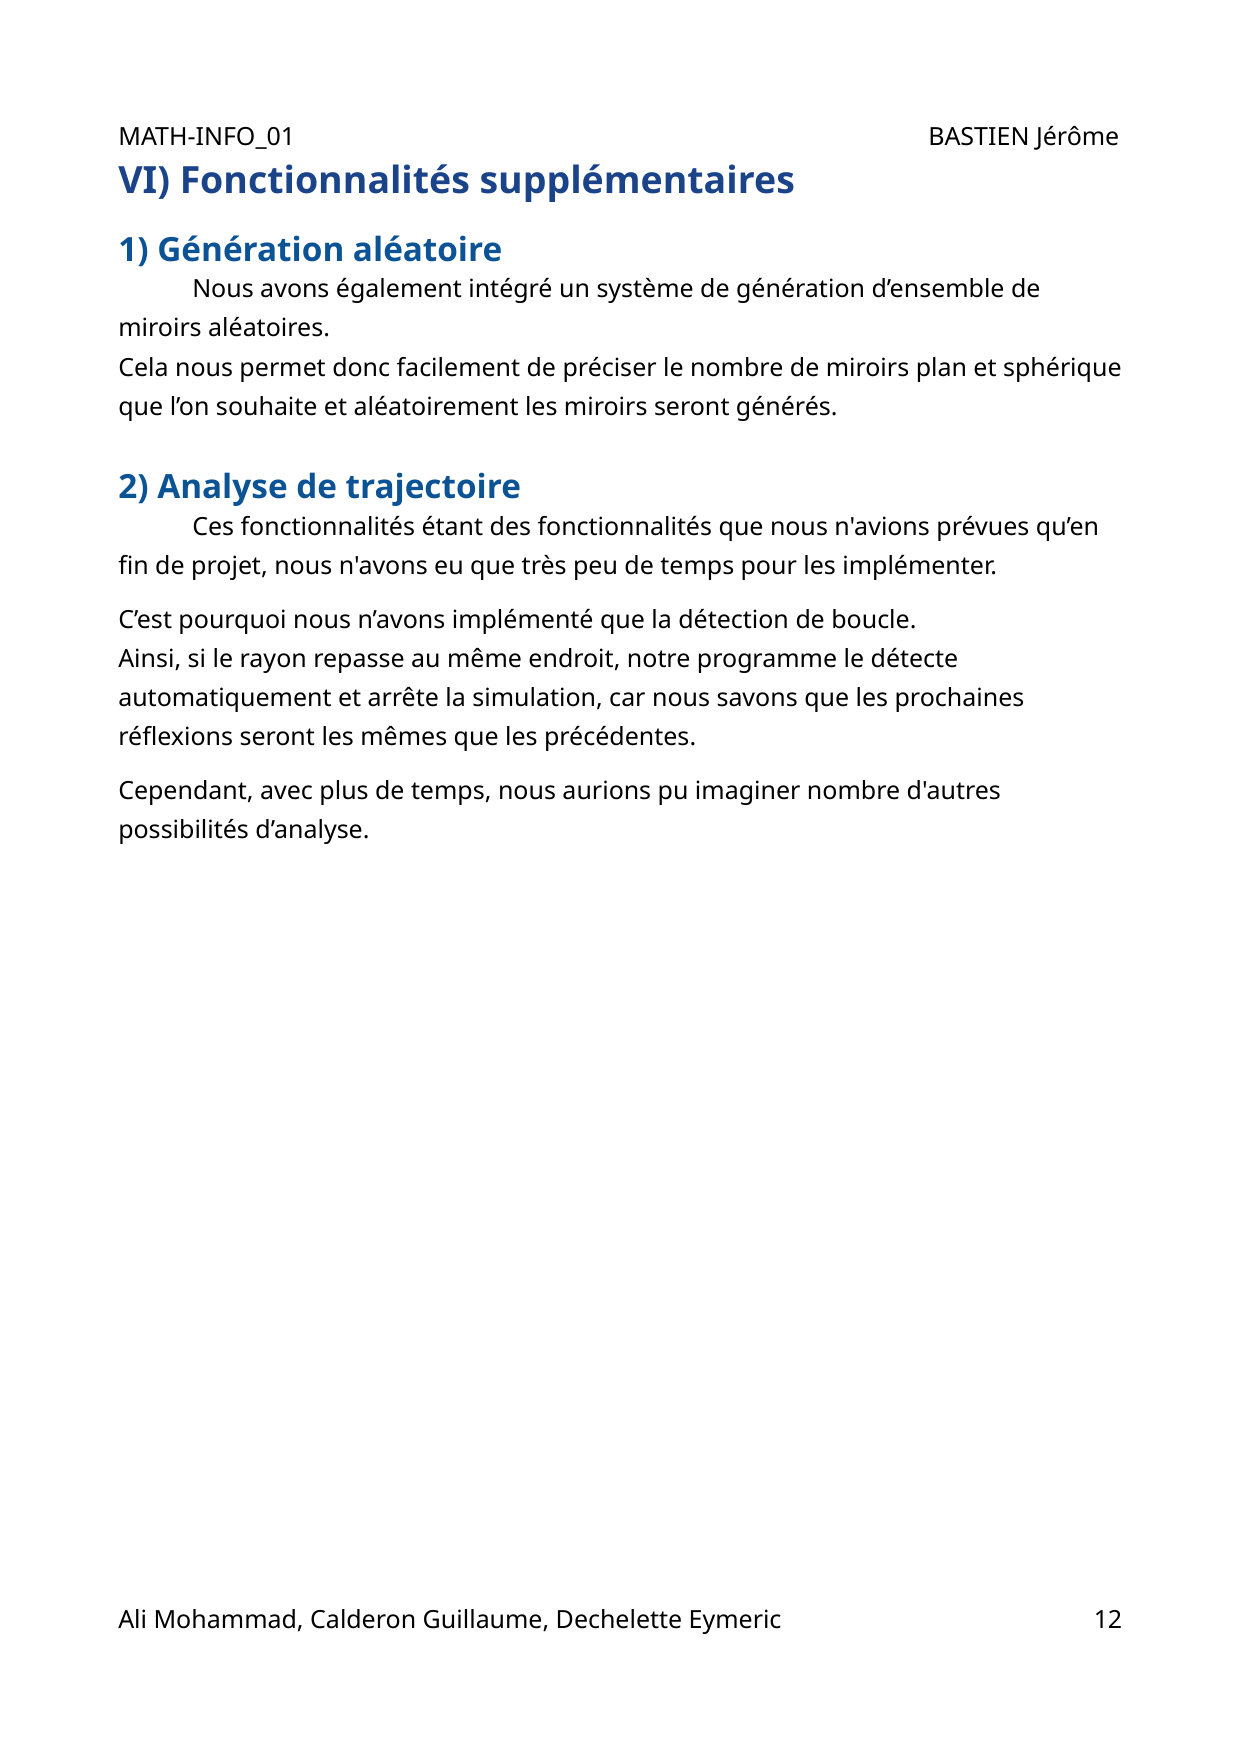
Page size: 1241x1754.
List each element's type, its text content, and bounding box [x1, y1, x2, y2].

subtitle 2) Analyse de trajectoire [118, 463, 1122, 508]
text Nous avons également intégré un système de génération d’ensemble de miroirs aléatoires. Cela nous permet donc facilement de préciser le nombre de miroirs plan et sphérique que l’on souhaite et aléatoirement les miroirs seront générés. [118, 271, 1122, 422]
text Cependant, avec plus de temps, nous aurions pu imaginer nombre d'autres possibilités d’analyse. [118, 772, 1122, 846]
subtitle VI) Fonctionnalités supplémentaires [118, 153, 1122, 204]
subtitle 1) Génération aléatoire [118, 225, 1122, 271]
text Ces fonctionnalités étant des fonctionnalités que nous n'avions prévues qu’en fin de projet, nous n'avons eu que très peu de temps pour les implémenter. [118, 508, 1122, 582]
text C’est pourquoi nous n’avons implémenté que la détection de boucle. Ainsi, si le rayon repasse au même endroit, notre programme le détecte automatiquement et arrête la simulation, car nous savons que les prochaines réflexions seront les mêmes que les précédentes. [118, 601, 1122, 753]
